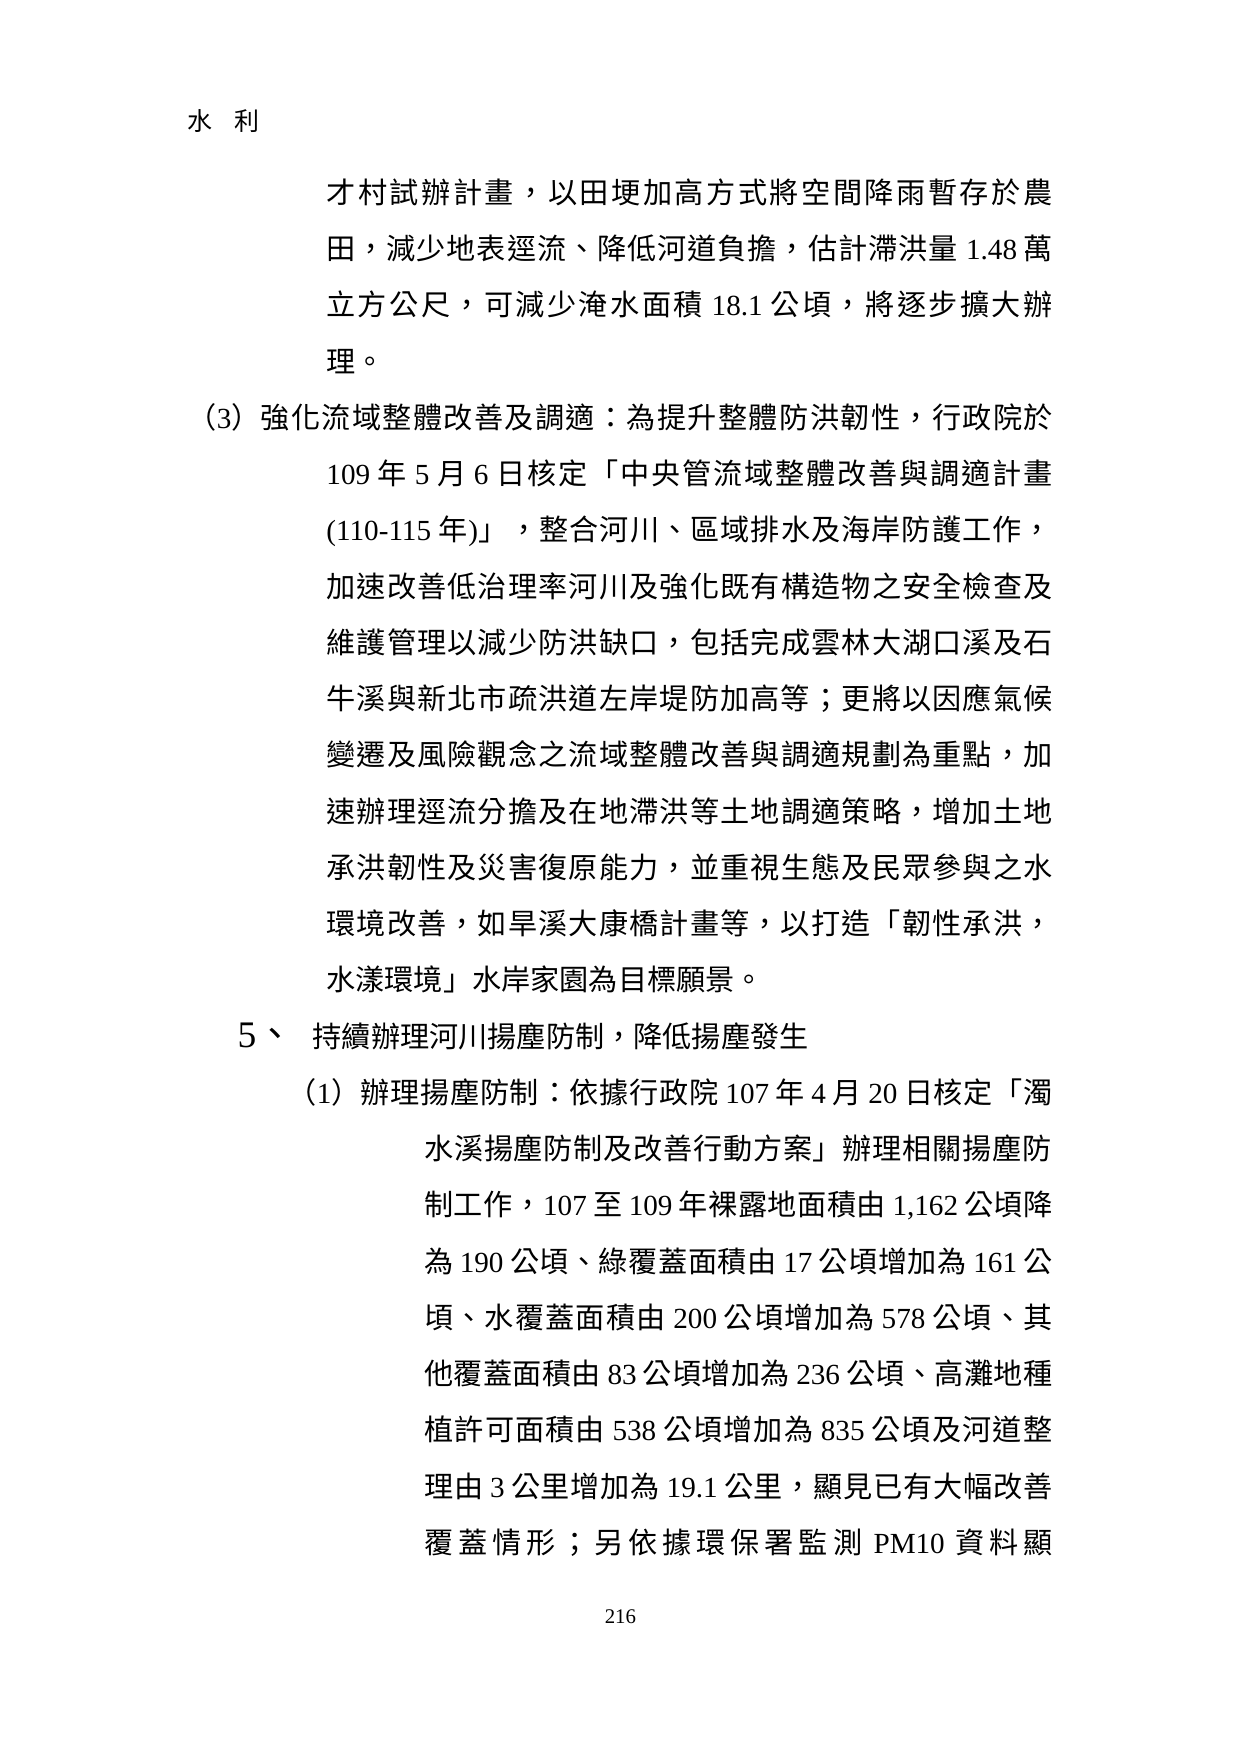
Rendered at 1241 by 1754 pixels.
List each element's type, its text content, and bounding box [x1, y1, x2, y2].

list 辦理揚塵防制：依據行政院107年4月20日核定「濁水溪揚塵防制及改善行動方案」辦理相關揚塵防制工作，107至109年裸露地面積由1,162公頃降為190公頃、綠覆蓋面積由17公頃增加為161公頃、水覆蓋面積由200公頃增加為578公頃、其他覆蓋面積由83公頃增加為236公頃、高灘地種植許可面積由538公頃增加為835公頃及河道整理由3公里增加為19.1公里，顯見已有大幅改善覆蓋情形；另依據環保署監測PM10資料顯 [287, 1058, 1053, 1564]
list 才村試辦計畫，以田埂加高方式將空間降雨暫存於農田，減少地表逕流、降低河道負擔，估計滯洪量1.48萬立方公尺，可減少淹水面積18.1公頃，將逐步擴大辦理。 [187, 158, 1053, 383]
list 持續辦理河川揚塵防制，降低揚塵發生 [237, 1002, 1053, 1058]
list 強化流域整體改善及調適：為提升整體防洪韌性，行政院於109年5月6日核定「中央管流域整體改善與調適計畫(110-115年)」，整合河川、區域排水及海岸防護工作，加速改善低治理率河川及強化既有構造物之安全檢查及維護管理以減少防洪缺口，包括完成雲林大湖口溪及石牛溪與新北市疏洪道左岸堤防加高等；更將以因應氣候變遷及風險觀念之流域整體改善與調適規劃為重點，加速辦理逕流分擔及在地滯洪等土地調適策略，增加土地承洪韌性及災害復原能力，並重視生態及民眾參與之水環境改善，如旱溪大康橋計畫等，以打造「韌性承洪，水漾環境」水岸家園為目標願景。 [187, 383, 1053, 1002]
